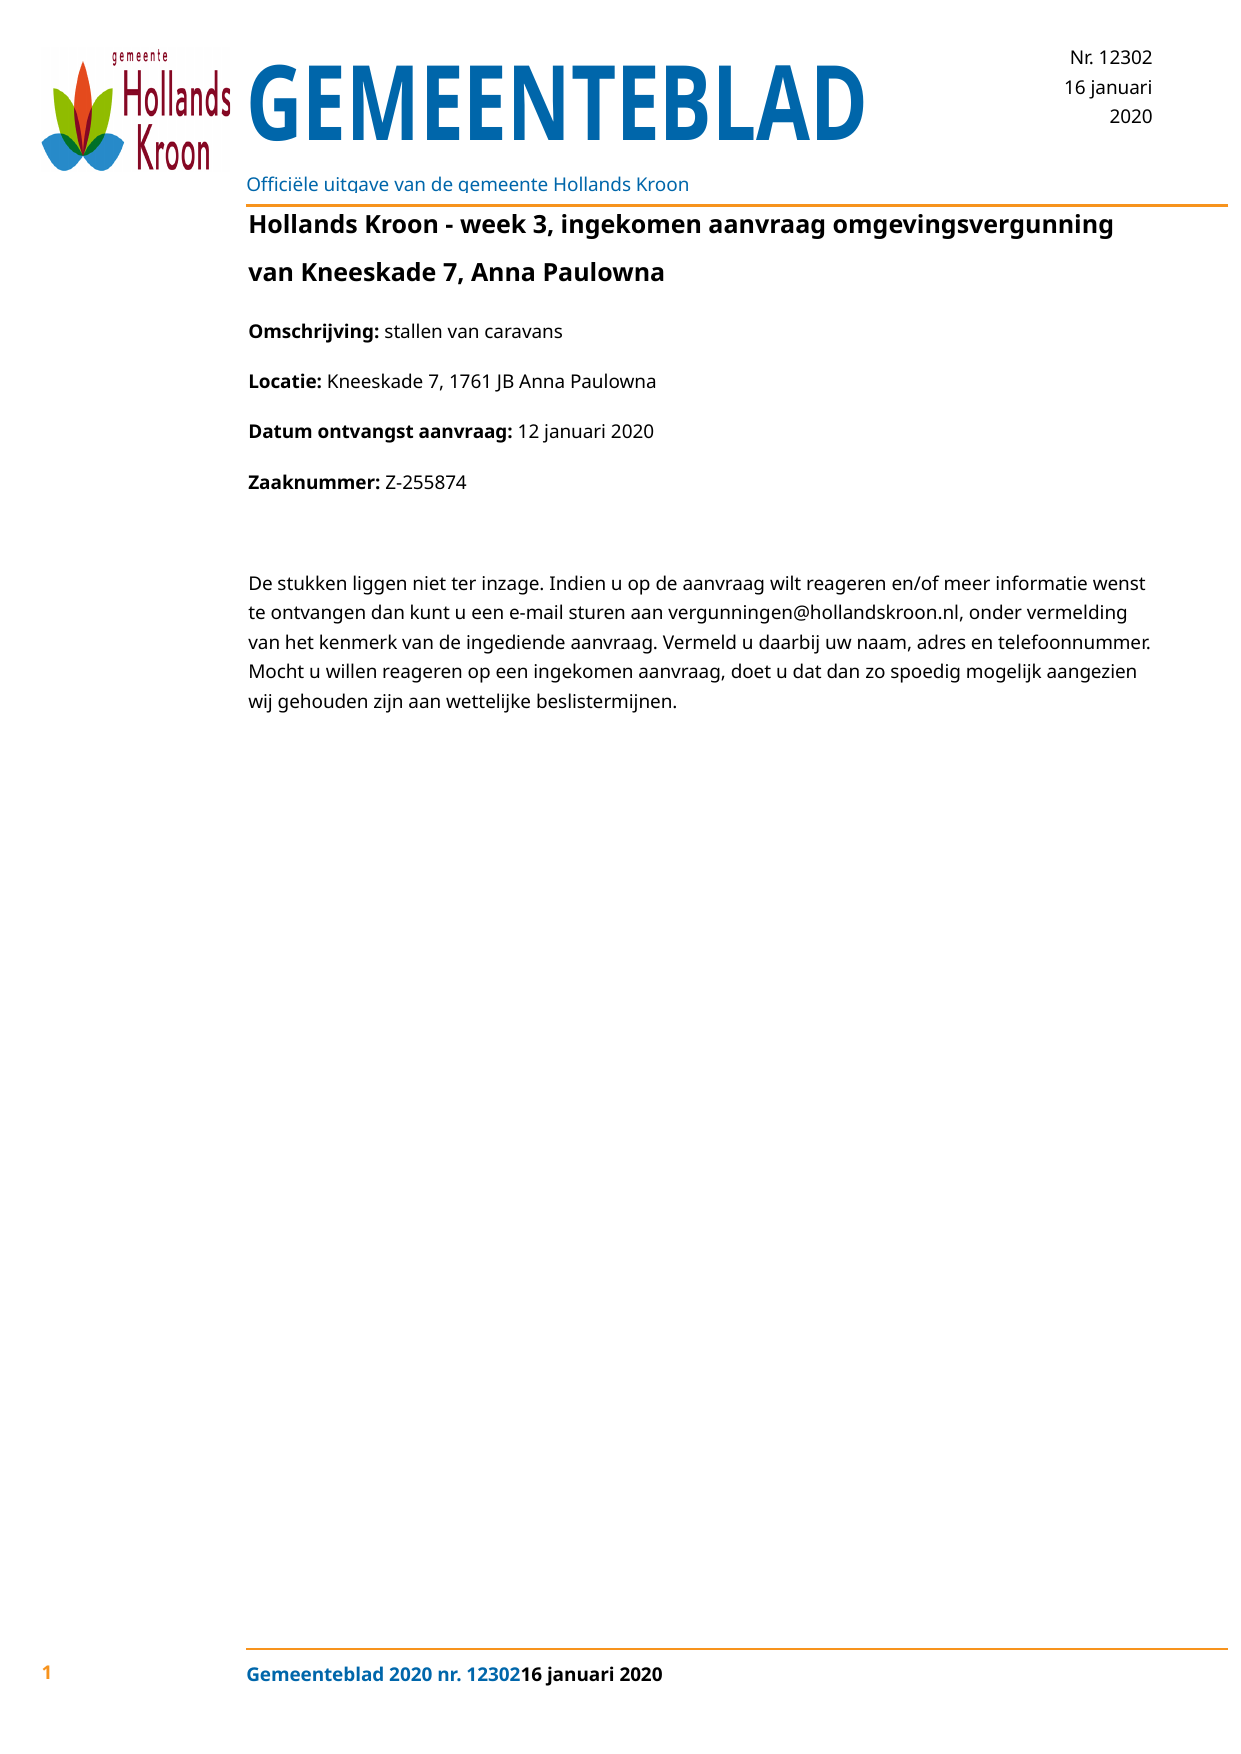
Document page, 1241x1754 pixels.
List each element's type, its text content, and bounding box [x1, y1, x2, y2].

text Zaaknummer: Z-255874 [248, 469, 1152, 495]
picture [41, 47, 231, 172]
text Hollands Kroon - week 3, ingekomen aanvraag omgevingsvergunning van Kneeskade 7, Anna Paulowna [248, 207, 1152, 288]
text Datum ontvangst aanvraag: 12 januari 2020 [248, 419, 1152, 444]
text De stukken liggen niet ter inzage. Indien u op de aanvraag wilt reageren en/of meer informatie wenst te ontvangen dan kunt u een e-mail sturen aan vergunningen@hollandskroon.nl, onder vermelding van het kenmerk van de ingediende aanvraag. Vermeld u daarbij uw naam, adres en telefoonnummer. Mocht u willen reageren op een ingekomen aanvraag, doet u dat dan zo spoedig mogelijk aangezien wij gehouden zijn aan wettelijke beslistermijnen. [248, 570, 1152, 714]
text Omschrijving: stallen van caravans [248, 318, 1152, 344]
text Locatie: Kneeskade 7, 1761 JB Anna Paulowna [248, 368, 1152, 394]
